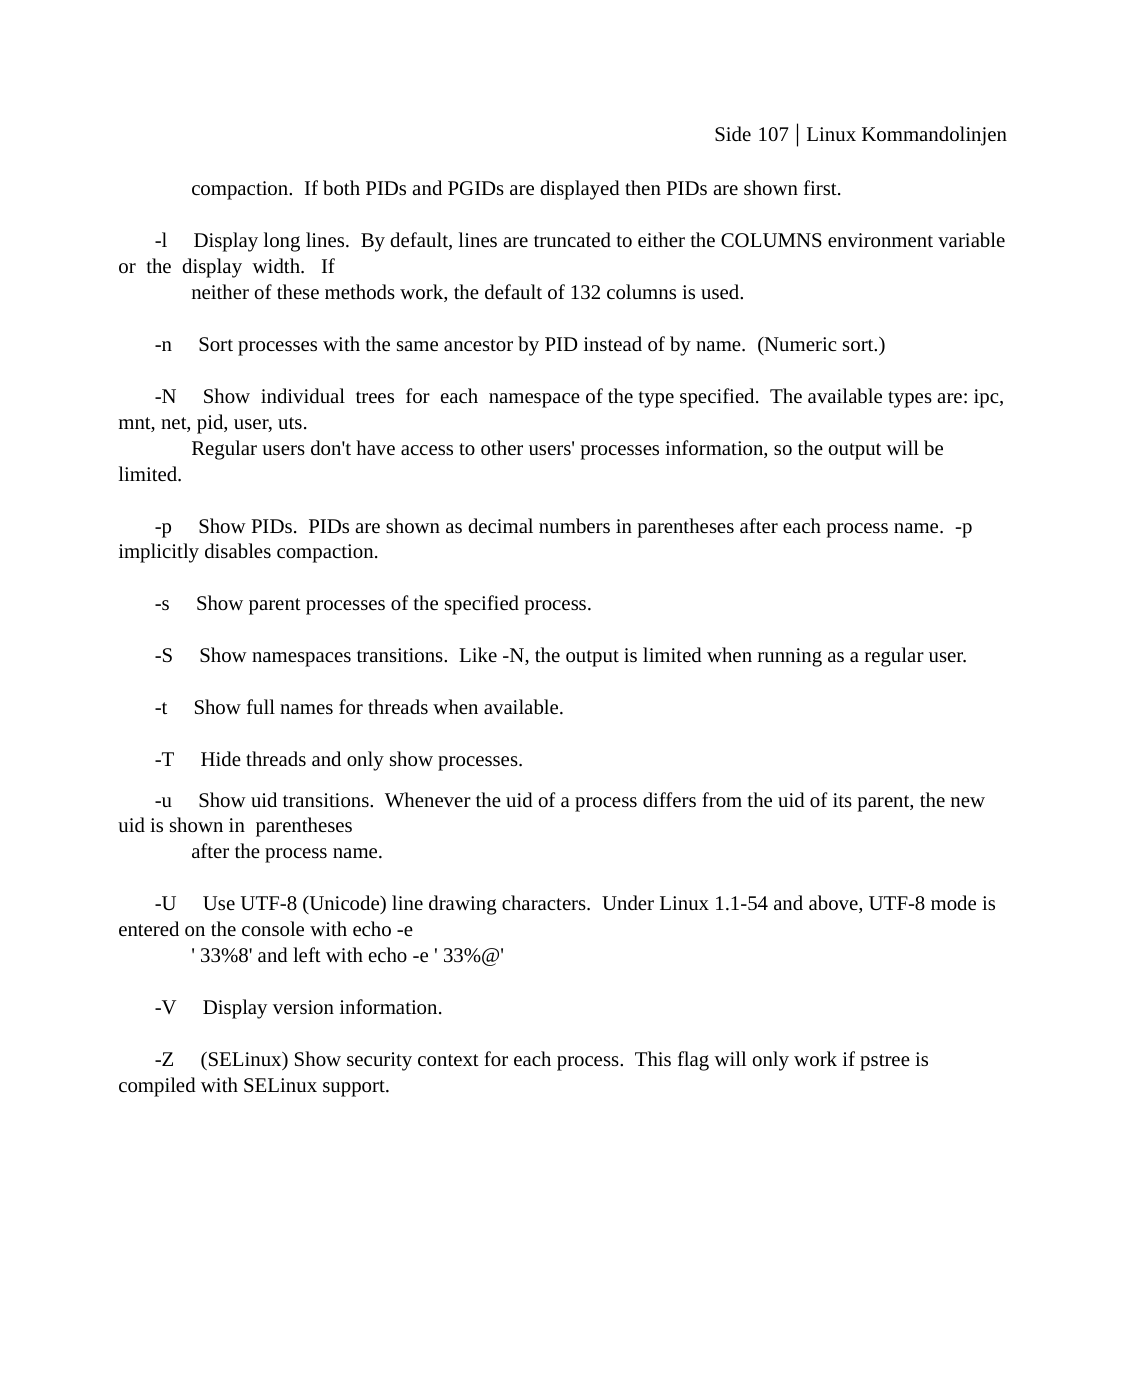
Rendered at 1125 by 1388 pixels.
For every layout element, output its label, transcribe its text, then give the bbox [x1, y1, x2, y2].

text -u Show uid transitions. Whenever the uid of a process differs from the uid of its parent, the new uid is shown in parentheses after the process name. -U Use UTF-8 (Unicode) line drawing characters. Under Linux 1.1-54 and above, UTF-8 mode is entered on the console with echo -e ' 33%8' and left with echo -e ' 33%@' -V Display version information. -Z (SELinux) Show security context for each process. This flag will only work if pstree is compiled with SELinux support. [118, 787, 1007, 1097]
text compaction. If both PIDs and PGIDs are displayed then PIDs are shown first. -l Display long lines. By default, lines are truncated to either the COLUMNS environment variable or the display width. If neither of these methods work, the default of 132 columns is used. -n Sort processes with the same ancestor by PID instead of by name. (Numeric sort.) -N Show individual trees for each namespace of the type specified. The available types are: ipc, mnt, net, pid, user, uts. Regular users don't have access to other users' processes information, so the output will be limited. -p Show PIDs. PIDs are shown as decimal numbers in parentheses after each process name. -p implicitly disables compaction. -s Show parent processes of the specified process. -S Show namespaces transitions. Like -N, the output is limited when running as a regular user. -t Show full names for threads when available. -T Hide threads and only show processes. [118, 176, 1007, 771]
